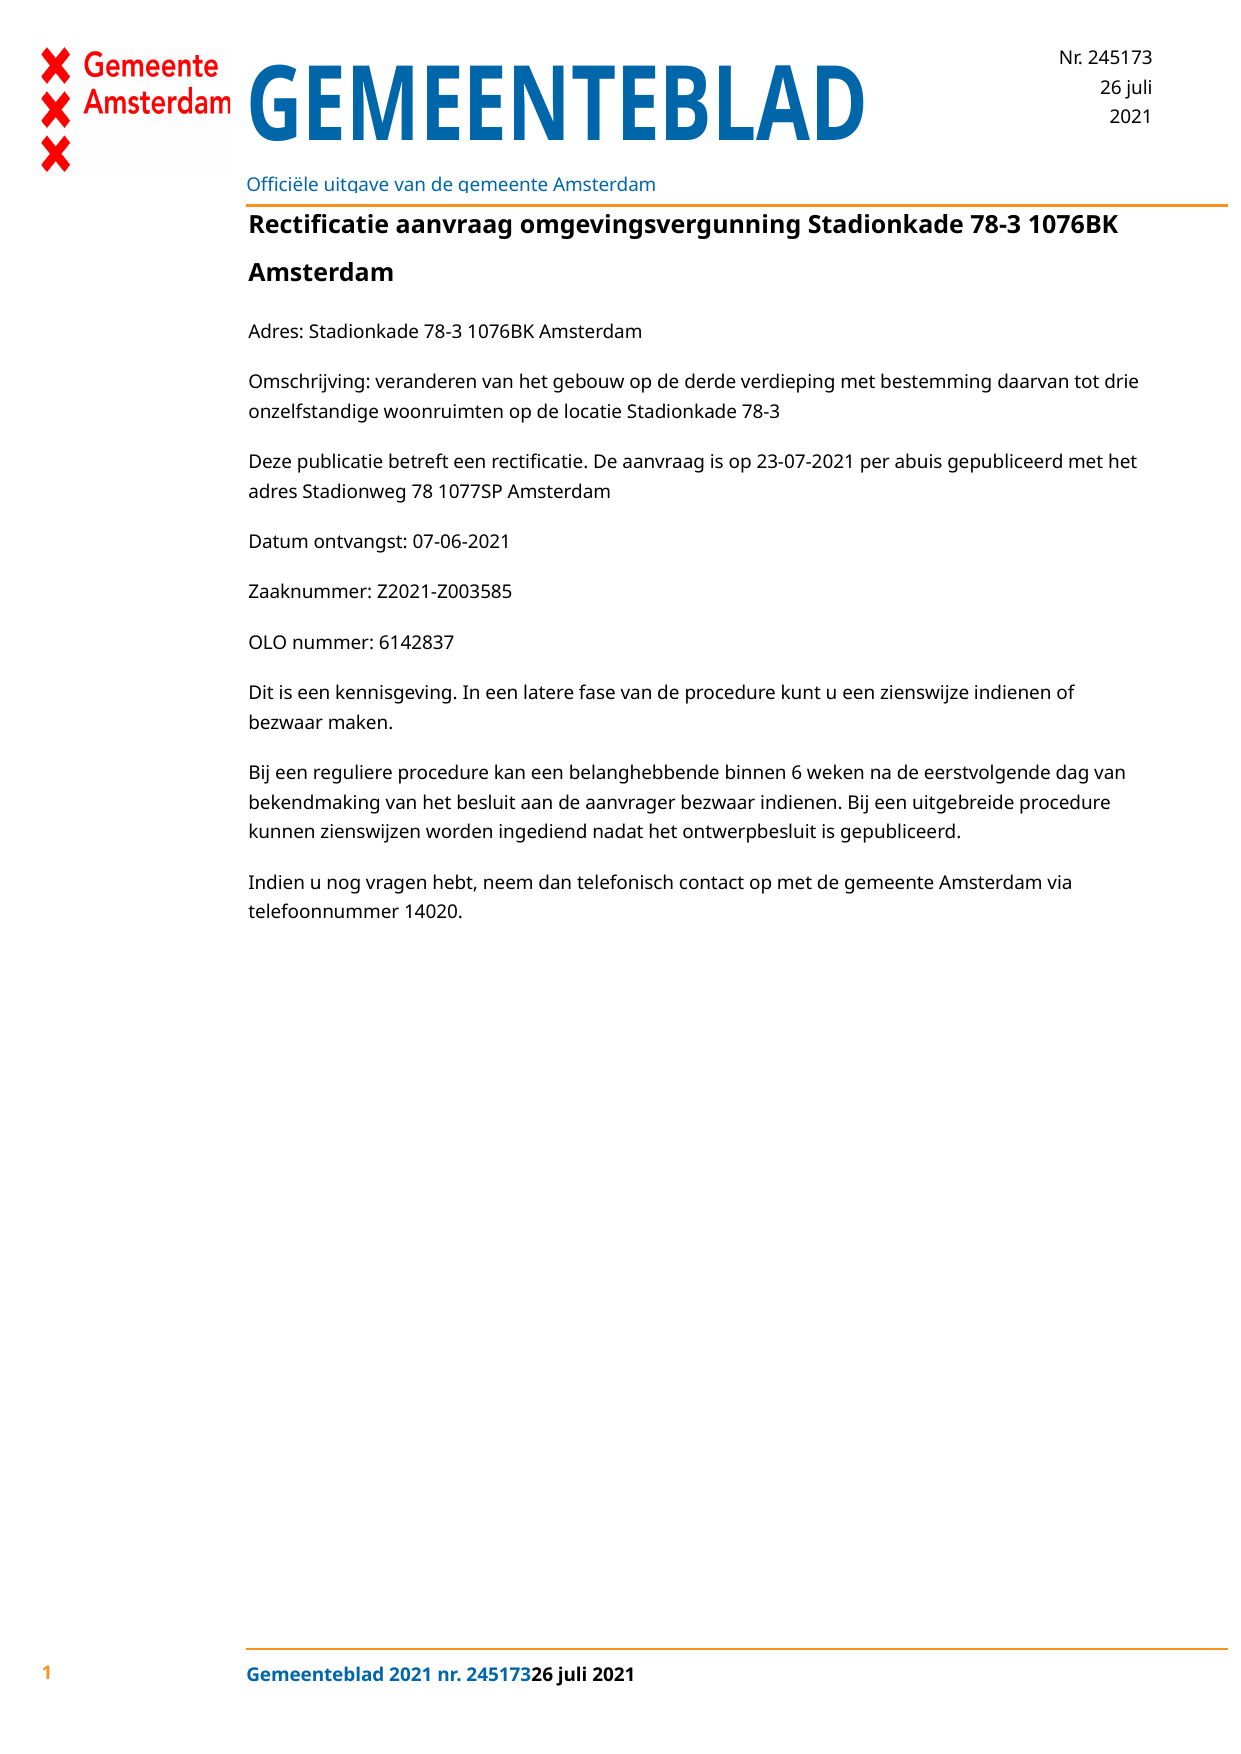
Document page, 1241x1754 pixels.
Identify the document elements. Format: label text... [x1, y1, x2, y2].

text Deze publicatie betreft een rectificatie. De aanvraag is op 23-07-2021 per abuis gepubliceerd met het adres Stadionweg 78 1077SP Amsterdam [248, 448, 1152, 504]
picture [41, 47, 231, 172]
text Omschrijving: veranderen van het gebouw op de derde verdieping met bestemming daarvan tot drie onzelfstandige woonruimten op de locatie Stadionkade 78-3 [248, 368, 1152, 424]
text Rectificatie aanvraag omgevingsvergunning Stadionkade 78-3 1076BK Amsterdam [248, 207, 1152, 288]
text Datum ontvangst: 07-06-2021 [248, 528, 1152, 554]
text Indien u nog vragen hebt, neem dan telefonisch contact op met de gemeente Amsterdam via telefoonnummer 14020. [248, 869, 1152, 924]
text Zaaknummer: Z2021-Z003585 [248, 579, 1152, 604]
text Bij een reguliere procedure kan een belanghebbende binnen 6 weken na de eerstvolgende dag van bekendmaking van het besluit aan de aanvrager bezwaar indienen. Bij een uitgebreide procedure kunnen zienswijzen worden ingediend nadat het ontwerpbesluit is gepubliceerd. [248, 759, 1152, 844]
text OLO nummer: 6142837 [248, 629, 1152, 655]
text Adres: Stadionkade 78-3 1076BK Amsterdam [248, 318, 1152, 344]
text Dit is een kennisgeving. In een latere fase van de procedure kunt u een zienswijze indienen of bezwaar maken. [248, 679, 1152, 735]
